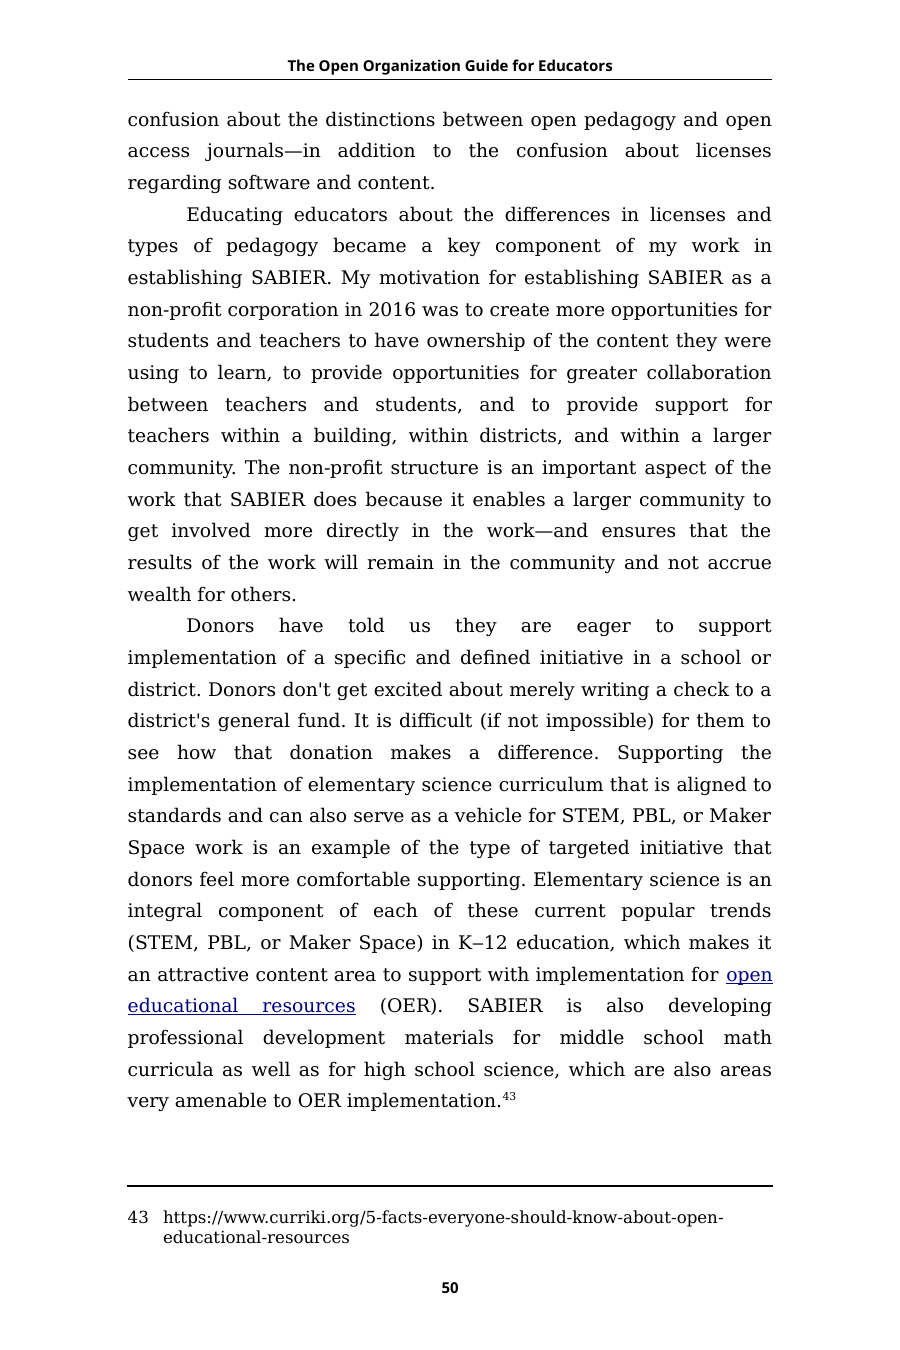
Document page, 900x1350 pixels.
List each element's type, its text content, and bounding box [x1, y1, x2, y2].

text confusion about the distinctions between open pedagogy and open access journals—in addition to the confusion about licenses regarding software and content. [127, 109, 772, 194]
text Educating educators about the differences in licenses and types of pedagogy became a key component of my work in establishing SABIER. My motivation for establishing SABIER as a non-profit corporation in 2016 was to create more opportunities for students and teachers to have ownership of the content they were using to learn, to provide opportunities for greater collaboration between teachers and students, and to provide support for teachers within a building, within districts, and within a larger community. The non-profit structure is an important aspect of the work that SABIER does because it enables a larger community to get involved more directly in the work—and ensures that the results of the work will remain in the community and not accrue wealth for others. [127, 204, 772, 606]
text https://www.curriki.org/5-facts-everyone-should-know-about-open-educational-resources [127, 1208, 772, 1247]
text Donors have told us they are eager to support implementation of a specific and defined initiative in a school or district. Donors don't get excited about merely writing a check to a district's general fund. It is difficult (if not impossible) for them to see how that donation makes a difference. Supporting the implementation of elementary science curriculum that is aligned to standards and can also serve as a vehicle for STEM, PBL, or Maker Space work is an example of the type of targeted initiative that donors feel more comfortable supporting. Elementary science is an integral component of each of these current popular trends (STEM, PBL, or Maker Space) in K‒12 education, which makes it an attractive content area to support with implementation for open educational resources (OER). SABIER is also developing professional development materials for middle school math curricula as well as for high school science, which are also areas very amenable to OER implementation. [127, 615, 772, 1112]
